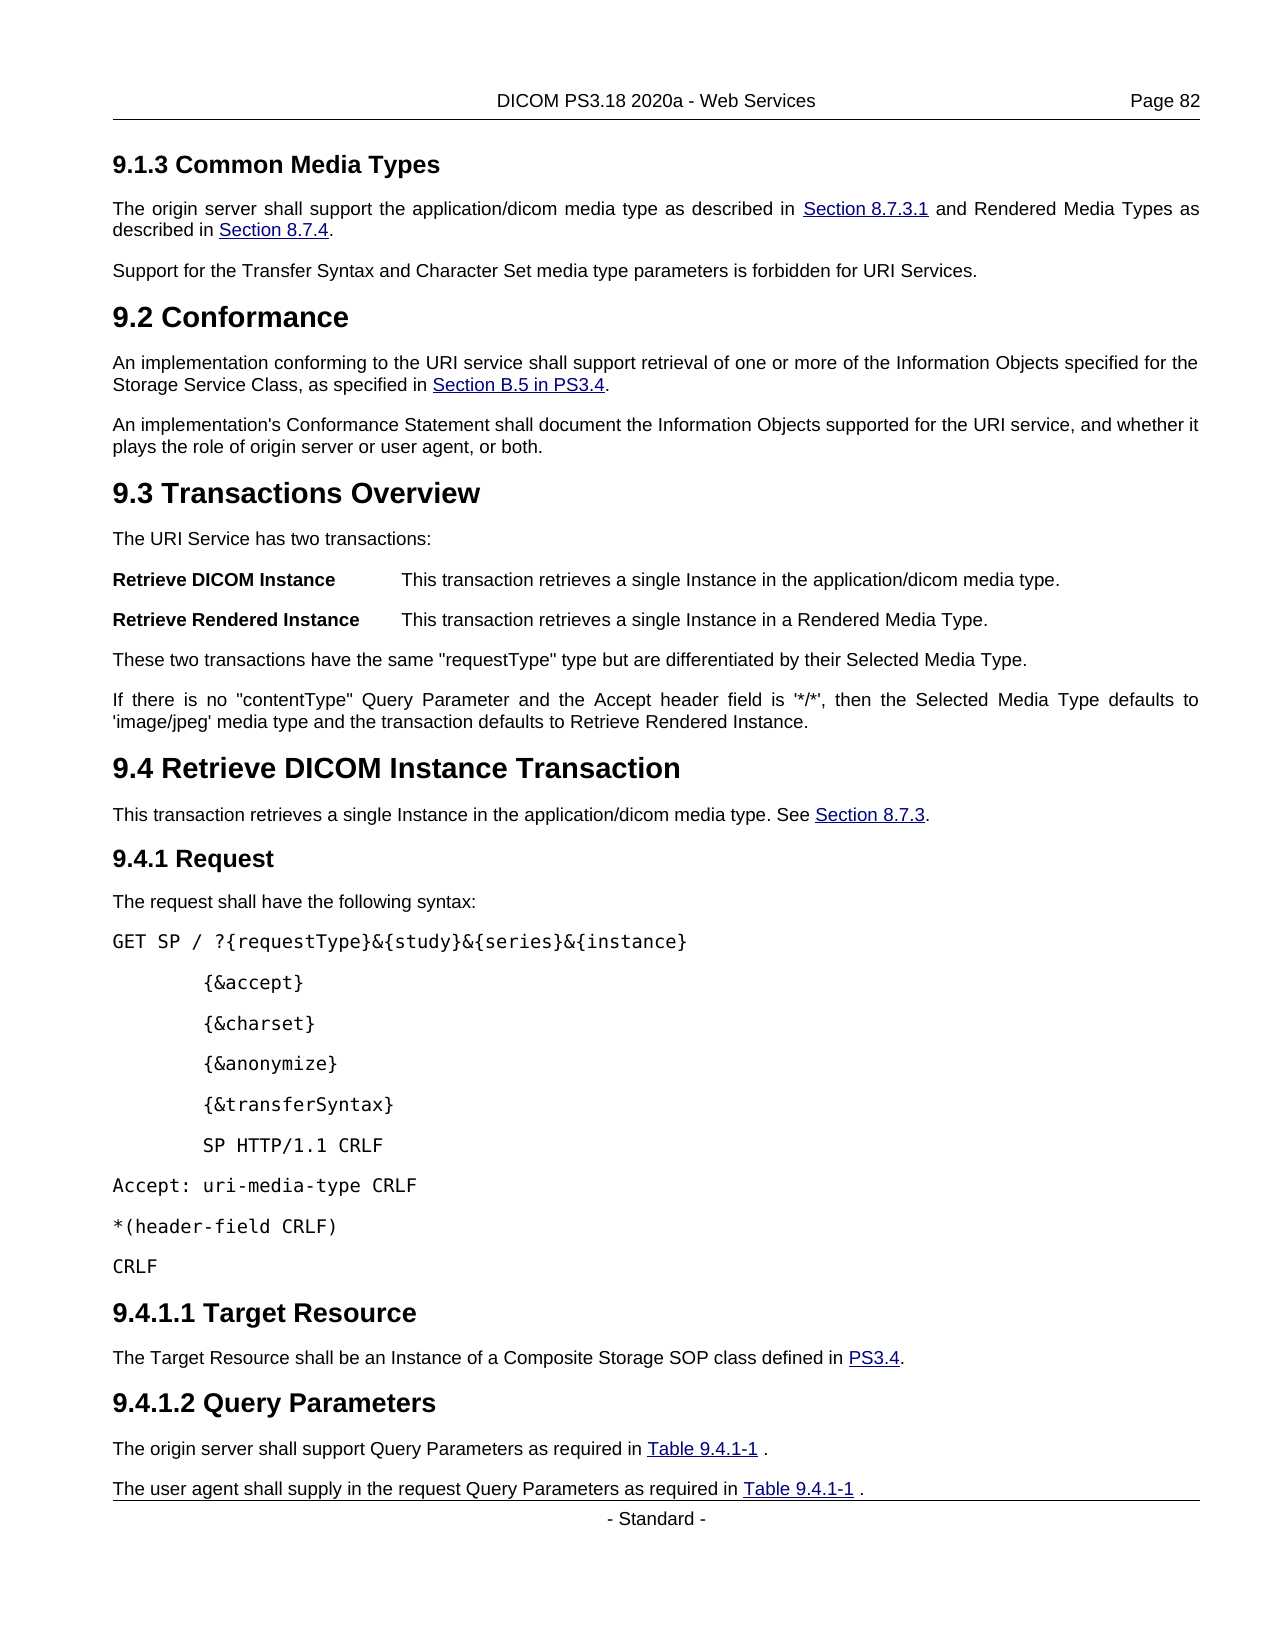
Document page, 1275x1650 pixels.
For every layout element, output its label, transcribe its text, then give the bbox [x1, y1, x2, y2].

text {&accept} [112, 972, 1200, 994]
text {&anonymize} [112, 1053, 1200, 1075]
text SP HTTP/1.1 CRLF [112, 1135, 1200, 1157]
text If there is no "contentType" Query Parameter and the Accept header field is '*/*', then the Selected Media Type defaults to 'image/jpeg' media type and the transaction defaults to Retrieve Rendered Instance. [112, 689, 1200, 732]
text *(header-field CRLF) [112, 1216, 1200, 1238]
text These two transactions have the same "requestType" type but are differentiated by their Selected Media Type. [112, 649, 1200, 671]
text 9.4 Retrieve DICOM Instance Transaction [112, 751, 1200, 785]
text Retrieve Rendered Instance This transaction retrieves a single Instance in a Rendered Media Type. [112, 609, 1200, 630]
text The URI Service has two transactions: [112, 528, 1200, 549]
text Support for the Transfer Syntax and Character Set media type parameters is forbidden for URI Services. [112, 259, 1200, 281]
text The user agent shall supply in the request Query Parameters as required in Table 9.4.1-1 . [112, 1478, 1200, 1499]
text An implementation's Conformance Statement shall document the Information Objects supported for the URI service, and whether it plays the role of origin server or user agent, or both. [112, 414, 1200, 457]
text Retrieve DICOM Instance This transaction retrieves a single Instance in the application/dicom media type. [112, 568, 1200, 590]
text 9.1.3 Common Media Types [112, 150, 1200, 179]
text 9.4.1.1 Target Resource [112, 1297, 1200, 1328]
text 9.4.1.2 Query Parameters [112, 1387, 1200, 1419]
text The origin server shall support Query Parameters as required in Table 9.4.1-1 . [112, 1437, 1200, 1459]
text An implementation conforming to the URI service shall support retrieval of one or more of the Information Objects specified for the Storage Service Class, as specified in Section B.5 in PS3.4. [112, 352, 1200, 395]
text {&transferSyntax} [112, 1094, 1200, 1116]
text {&charset} [112, 1013, 1200, 1035]
text GET SP / ?{requestType}&{study}&{series}&{instance} [112, 932, 1200, 953]
text Accept: uri-media-type CRLF [112, 1175, 1200, 1197]
text This transaction retrieves a single Instance in the application/dicom media type. See Section 8.7.3. [112, 803, 1200, 825]
text The Target Resource shall be an Instance of a Composite Storage SOP class defined in PS3.4. [112, 1347, 1200, 1369]
text 9.3 Transactions Overview [112, 476, 1200, 509]
text 9.2 Conformance [112, 300, 1200, 333]
text CRLF [112, 1257, 1200, 1278]
text 9.4.1 Request [112, 844, 1200, 872]
text The origin server shall support the application/dicom media type as described in Section 8.7.3.1 and Rendered Media Types as described in Section 8.7.4. [112, 197, 1200, 241]
text The request shall have the following syntax: [112, 891, 1200, 913]
